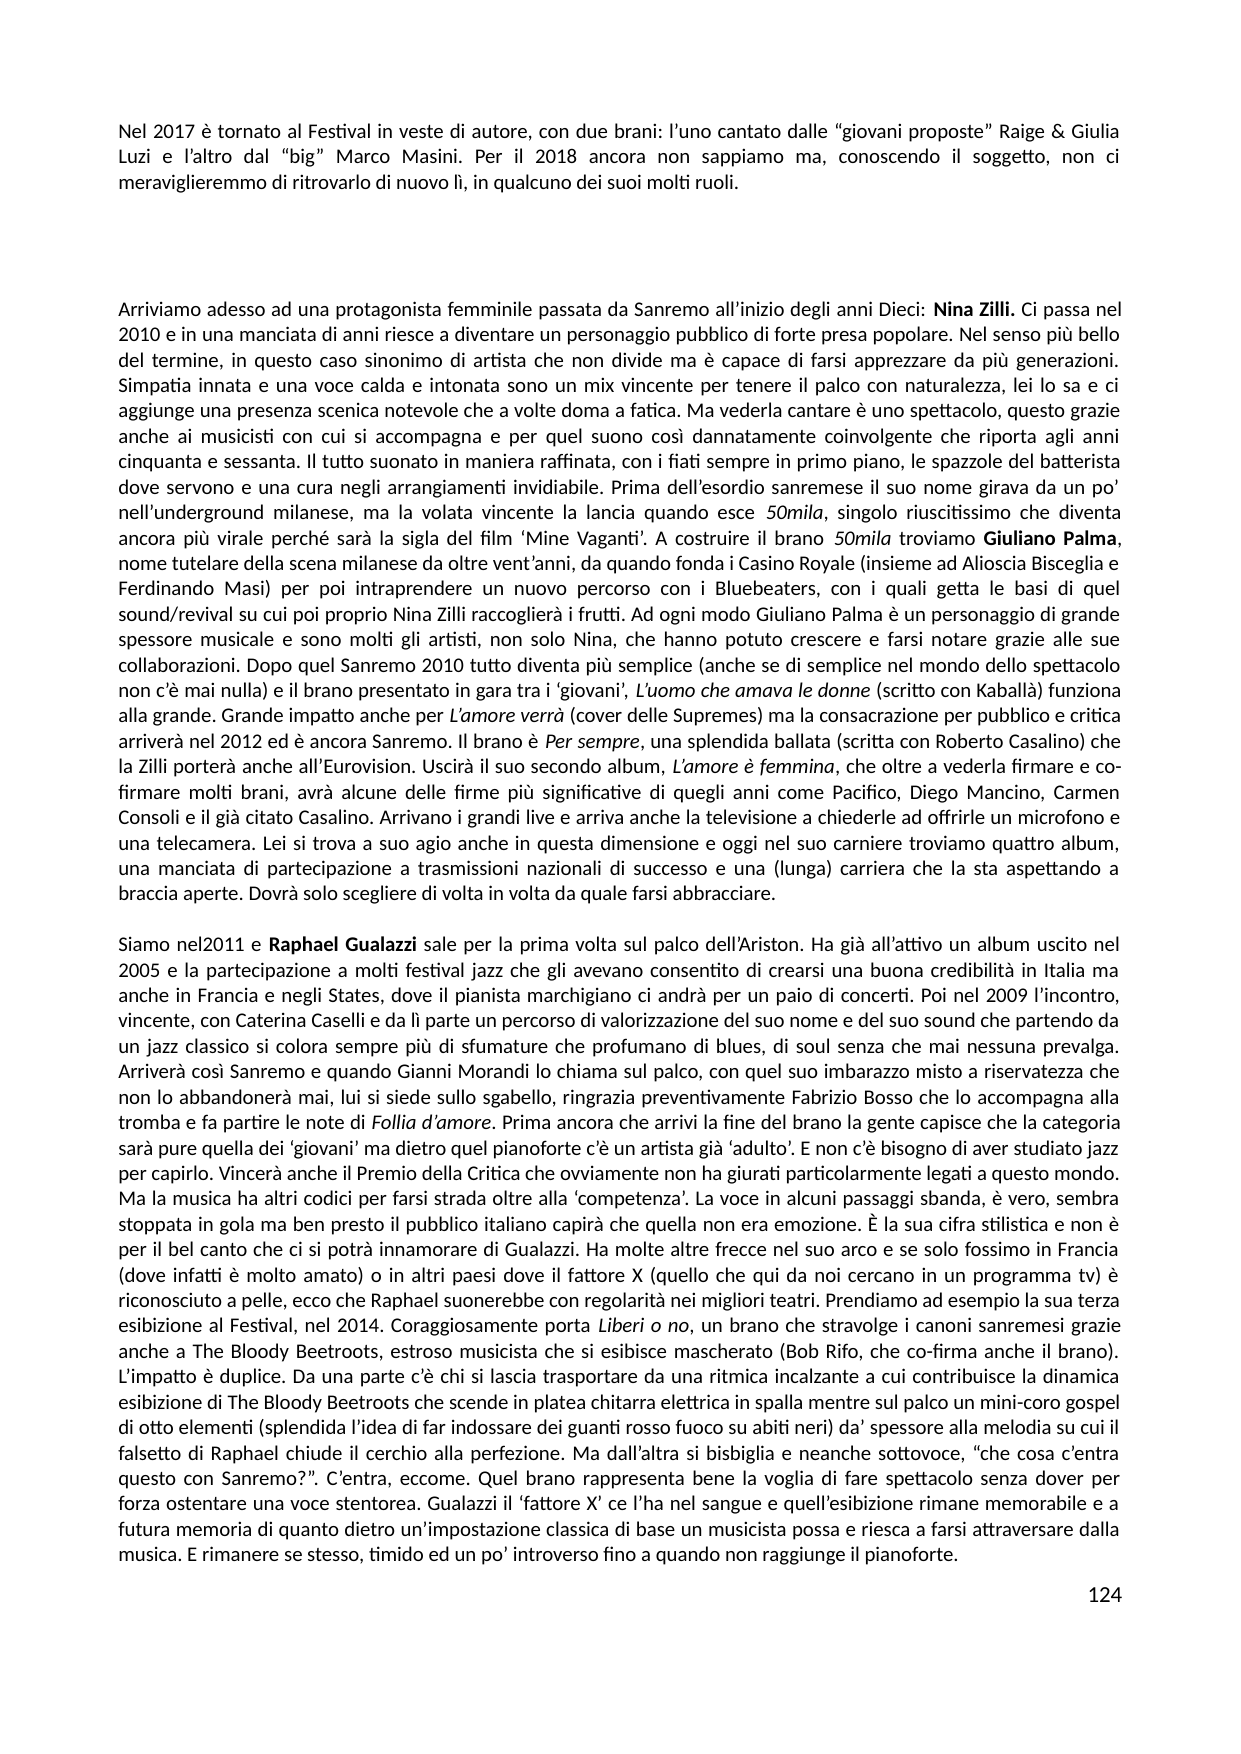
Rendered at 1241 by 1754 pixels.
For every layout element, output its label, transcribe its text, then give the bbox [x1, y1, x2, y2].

text Siamo nel2011 e Raphael Gualazzi sale per la prima volta sul palco dell’Ariston. Ha già all’attivo un album uscito nel 2005 e la partecipazione a molti festival jazz che gli avevano consentito di crearsi una buona credibilità in Italia ma anche in Francia e negli States, dove il pianista marchigiano ci andrà per un paio di concerti. Poi nel 2009 l’incontro, vincente, con Caterina Caselli e da lì parte un percorso di valorizzazione del suo nome e del suo sound che partendo da un jazz classico si colora sempre più di sfumature che profumano di blues, di soul senza che mai nessuna prevalga. Arriverà così Sanremo e quando Gianni Morandi lo chiama sul palco, con quel suo imbarazzo misto a riservatezza che non lo abbandonerà mai, lui si siede sullo sgabello, ringrazia preventivamente Fabrizio Bosso che lo accompagna alla tromba e fa partire le note di Follia d’amore. Prima ancora che arrivi la fine del brano la gente capisce che la categoria sarà pure quella dei ‘giovani’ ma dietro quel pianoforte c’è un artista già ‘adulto’. E non c’è bisogno di aver studiato jazz per capirlo. Vincerà anche il Premio della Critica che ovviamente non ha giurati particolarmente legati a questo mondo. Ma la musica ha altri codici per farsi strada oltre alla ‘competenza’. La voce in alcuni passaggi sbanda, è vero, sembra stoppata in gola ma ben presto il pubblico italiano capirà che quella non era emozione. È la sua cifra stilistica e non è per il bel canto che ci si potrà innamorare di Gualazzi. Ha molte altre frecce nel suo arco e se solo fossimo in Francia (dove infatti è molto amato) o in altri paesi dove il fattore X (quello che qui da noi cercano in un programma tv) è riconosciuto a pelle, ecco che Raphael suonerebbe con regolarità nei migliori teatri. Prendiamo ad esempio la sua terza esibizione al Festival, nel 2014. Coraggiosamente porta Liberi o no, un brano che stravolge i canoni sanremesi grazie anche a The Bloody Beetroots, estroso musicista che si esibisce mascherato (Bob Rifo, che co-firma anche il brano). L’impatto è duplice. Da una parte c’è chi si lascia trasportare da una ritmica incalzante a cui contribuisce la dinamica esibizione di The Bloody Beetroots che scende in platea chitarra elettrica in spalla mentre sul palco un mini-coro gospel di otto elementi (splendida l’idea di far indossare dei guanti rosso fuoco su abiti neri) da’ spessore alla melodia su cui il falsetto di Raphael chiude il cerchio alla perfezione. Ma dall’altra si bisbiglia e neanche sottovoce, “che cosa c’entra questo con Sanremo?”. C’entra, eccome. Quel brano rappresenta bene la voglia di fare spettacolo senza dover per forza ostentare una voce stentorea. Gualazzi il ‘fattore X’ ce l’ha nel sangue e quell’esibizione rimane memorabile e a futura memoria di quanto dietro un’impostazione classica di base un musicista possa e riesca a farsi attraversare dalla musica. E rimanere se stesso, timido ed un po’ introverso fino a quando non raggiunge il pianoforte. [118, 931, 1122, 1567]
text Nel 2017 è tornato al Festival in veste di autore, con due brani: l’uno cantato dalle “giovani proposte” Raige & Giulia Luzi e l’altro dal “big” Marco Masini. Per il 2018 ancora non sappiamo ma, conoscendo il soggetto, non ci meraviglieremmo di ritrovarlo di nuovo lì, in qualcuno dei suoi molti ruoli. [118, 118, 1122, 194]
text Arriviamo adesso ad una protagonista femminile passata da Sanremo all’inizio degli anni Dieci: Nina Zilli. Ci passa nel 2010 e in una manciata di anni riesce a diventare un personaggio pubblico di forte presa popolare. Nel senso più bello del termine, in questo caso sinonimo di artista che non divide ma è capace di farsi apprezzare da più generazioni. Simpatia innata e una voce calda e intonata sono un mix vincente per tenere il palco con naturalezza, lei lo sa e ci aggiunge una presenza scenica notevole che a volte doma a fatica. Ma vederla cantare è uno spettacolo, questo grazie anche ai musicisti con cui si accompagna e per quel suono così dannatamente coinvolgente che riporta agli anni cinquanta e sessanta. Il tutto suonato in maniera raffinata, con i fiati sempre in primo piano, le spazzole del batterista dove servono e una cura negli arrangiamenti invidiabile. Prima dell’esordio sanremese il suo nome girava da un po’ nell’underground milanese, ma la volata vincente la lancia quando esce 50mila, singolo riuscitissimo che diventa ancora più virale perché sarà la sigla del film ‘Mine Vaganti’. A costruire il brano 50mila troviamo Giuliano Palma, nome tutelare della scena milanese da oltre vent’anni, da quando fonda i Casino Royale (insieme ad Alioscia Bisceglia e Ferdinando Masi) per poi intraprendere un nuovo percorso con i Bluebeaters, con i quali getta le basi di quel sound/revival su cui poi proprio Nina Zilli raccoglierà i frutti. Ad ogni modo Giuliano Palma è un personaggio di grande spessore musicale e sono molti gli artisti, non solo Nina, che hanno potuto crescere e farsi notare grazie alle sue collaborazioni. Dopo quel Sanremo 2010 tutto diventa più semplice (anche se di semplice nel mondo dello spettacolo non c’è mai nulla) e il brano presentato in gara tra i ‘giovani’, L’uomo che amava le donne (scritto con Kaballà) funziona alla grande. Grande impatto anche per L’amore verrà (cover delle Supremes) ma la consacrazione per pubblico e critica arriverà nel 2012 ed è ancora Sanremo. Il brano è Per sempre, una splendida ballata (scritta con Roberto Casalino) che la Zilli porterà anche all’Eurovision. Uscirà il suo secondo album, L’amore è femmina, che oltre a vederla firmare e co-firmare molti brani, avrà alcune delle firme più significative di quegli anni come Pacifico, Diego Mancino, Carmen Consoli e il già citato Casalino. Arrivano i grandi live e arriva anche la televisione a chiederle ad offrirle un microfono e una telecamera. Lei si trova a suo agio anche in questa dimensione e oggi nel suo carniere troviamo quattro album, una manciata di partecipazione a trasmissioni nazionali di successo e una (lunga) carriera che la sta aspettando a braccia aperte. Dovrà solo scegliere di volta in volta da quale farsi abbracciare. [118, 296, 1122, 906]
